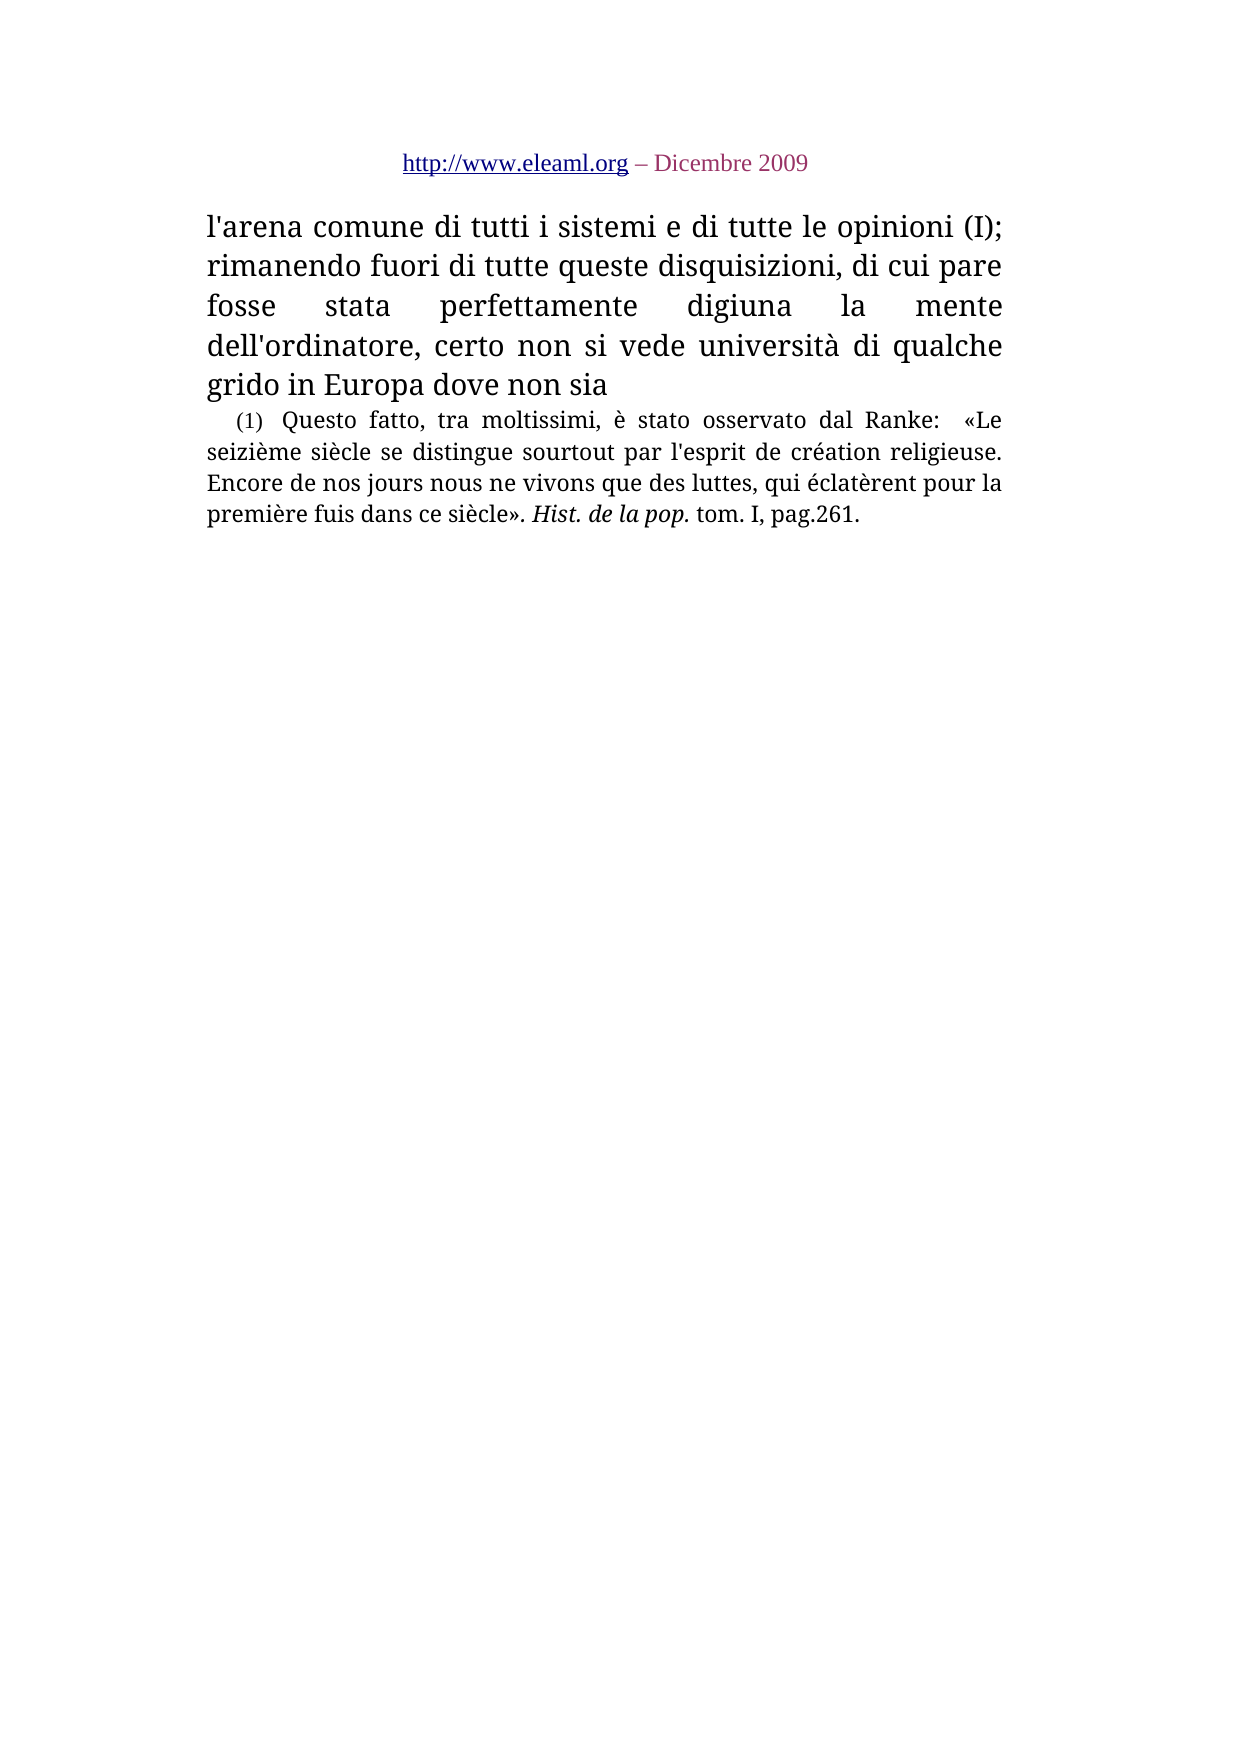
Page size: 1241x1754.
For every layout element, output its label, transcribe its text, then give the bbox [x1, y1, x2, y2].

text l'arena comune di tutti i sistemi e di tutte le opinioni (I); rimanendo fuori di tutte queste disquisizioni, di cui pare fosse stata perfettamente digiuna la mente dell'ordinatore, certo non si vede università di qualche grido in Europa dove non sia [207, 206, 1004, 404]
list Questo fatto, tra moltissimi, è stato osservato dal Ranke: «Le seizième siècle se distingue sourtout par l'esprit de création religieuse. Encore de nos jours nous ne vivons que des luttes, qui éclatèrent pour la première fuis dans ce siècle». Hist. de la pop. tom. I, pag.261. [207, 404, 1004, 529]
